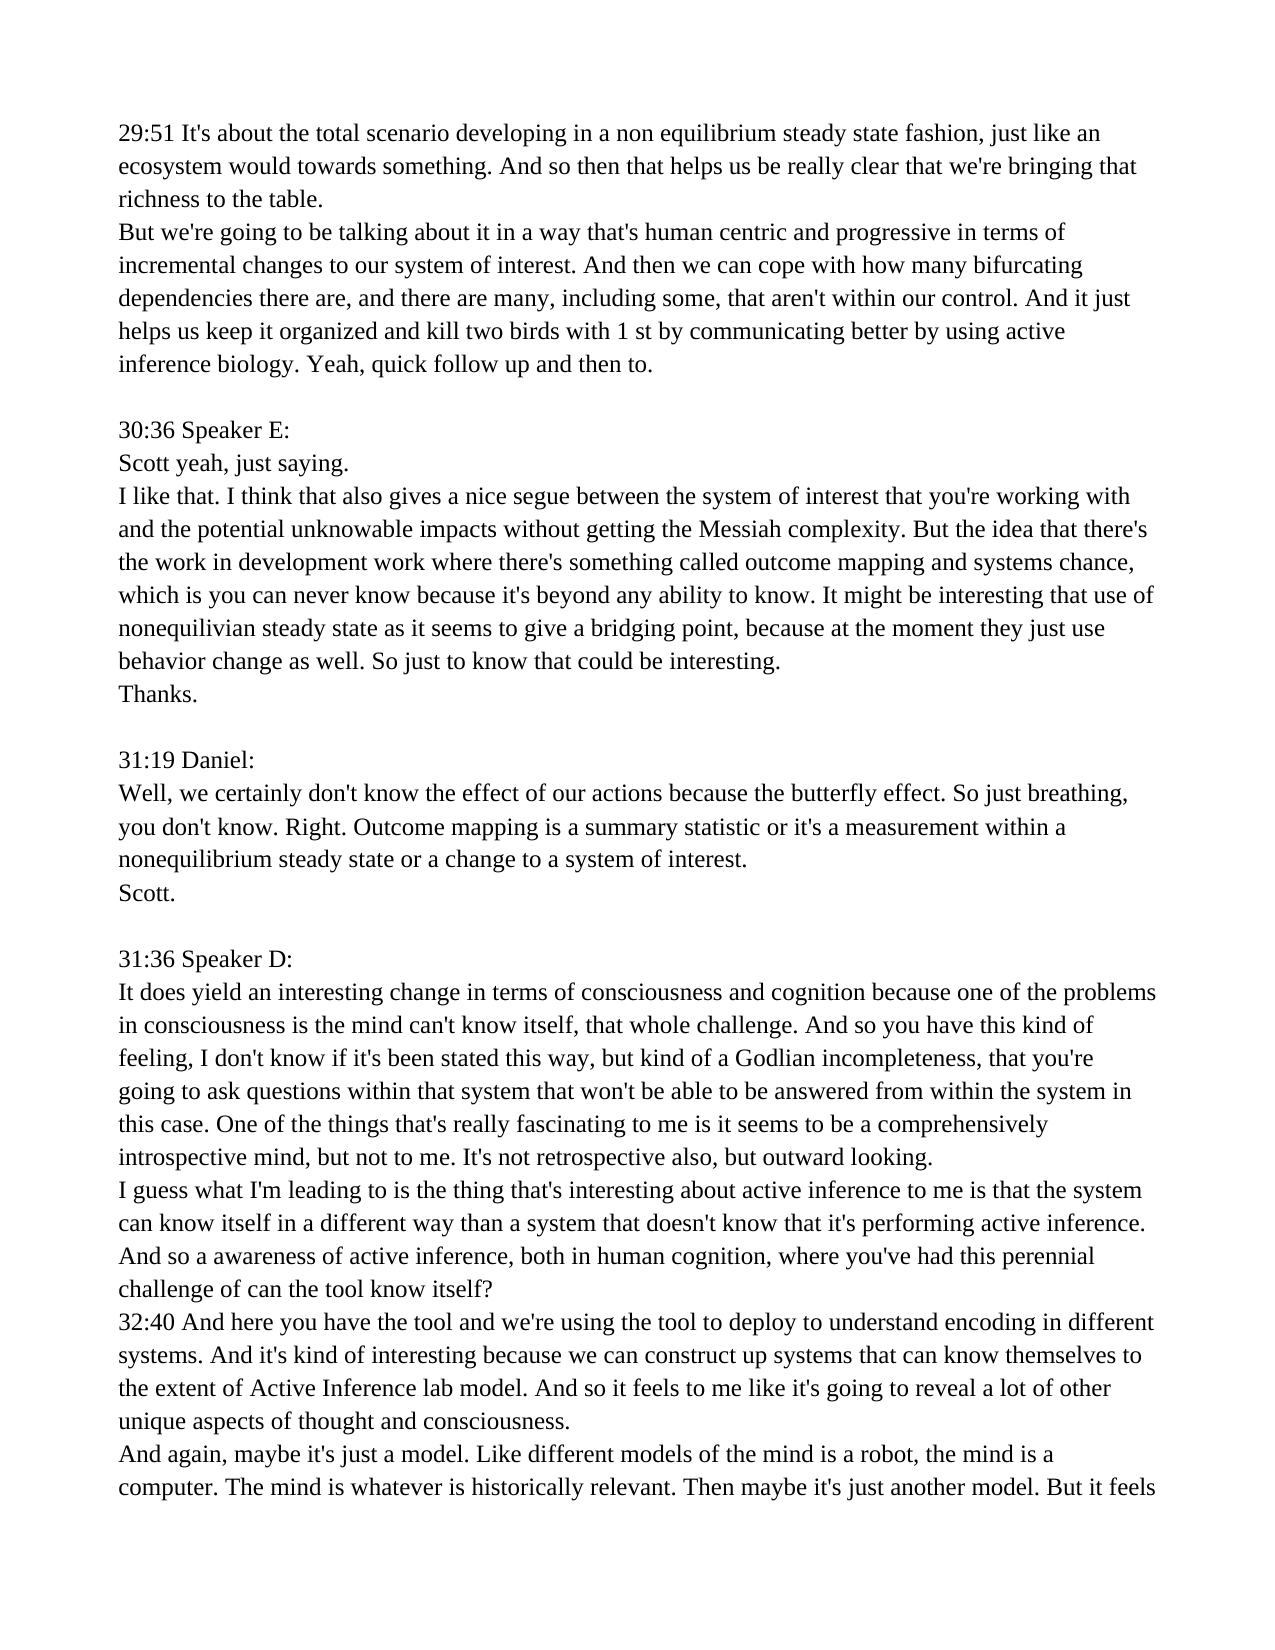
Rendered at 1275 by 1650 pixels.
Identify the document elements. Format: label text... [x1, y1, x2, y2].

text I like that. I think that also gives a nice segue between the system of interest that you're working with and the potential unknowable impacts without getting the Messiah complexity. But the idea that there's the work in development work where there's something called outcome mapping and systems chance, which is you can never know because it's beyond any ability to know. It might be interesting that use of nonequilivian steady state as it seems to give a bridging point, because at the moment they just use behavior change as well. So just to know that could be interesting. [118, 481, 1157, 675]
text Well, we certainly don't know the effect of our actions because the butterfly effect. So just breathing, you don't know. Right. Outcome mapping is a summary statistic or it's a measurement within a nonequilibrium steady state or a change to a system of interest. [118, 778, 1157, 873]
text 29:51 It's about the total scenario developing in a non equilibrium steady state fashion, just like an ecosystem would towards something. And so then that helps us be really clear that we're bringing that richness to the table. [118, 118, 1157, 213]
text It does yield an interesting change in terms of consciousness and cognition because one of the problems in consciousness is the mind can't know itself, that whole challenge. And so you have this kind of feeling, I don't know if it's been stated this way, but kind of a Godlian incompleteness, that you're going to ask questions within that system that won't be able to be answered from within the system in this case. One of the things that's really fascinating to me is it seems to be a comprehensively introspective mind, but not to me. It's not retrospective also, but outward looking. [118, 977, 1157, 1171]
text And again, maybe it's just a model. Like different models of the mind is a robot, the mind is a computer. The mind is whatever is historically relevant. Then maybe it's just another model. But it feels [118, 1439, 1157, 1501]
text But we're going to be talking about it in a way that's human centric and progressive in terms of incremental changes to our system of interest. And then we can cope with how many bifurcating dependencies there are, and there are many, including some, that aren't within our control. And it just helps us keep it organized and kill two birds with 1 st by communicating better by using active inference biology. Yeah, quick follow up and then to. [118, 217, 1157, 378]
text I guess what I'm leading to is the thing that's interesting about active inference to me is that the system can know itself in a different way than a system that doesn't know that it's performing active inference. And so a awareness of active inference, both in human cognition, where you've had this perennial challenge of can the tool know itself? [118, 1175, 1157, 1303]
text Scott. [118, 878, 1157, 906]
text 31:36 Speaker D: [118, 944, 1157, 972]
text 32:40 And here you have the tool and we're using the tool to deploy to understand encoding in different systems. And it's kind of interesting because we can construct up systems that can know themselves to the extent of Active Inference lab model. And so it feels to me like it's going to reveal a lot of other unique aspects of thought and consciousness. [118, 1307, 1157, 1435]
text 30:36 Speaker E: [118, 415, 1157, 444]
text Scott yeah, just saying. [118, 448, 1157, 477]
text Thanks. [118, 679, 1157, 708]
text 31:19 Daniel: [118, 746, 1157, 774]
